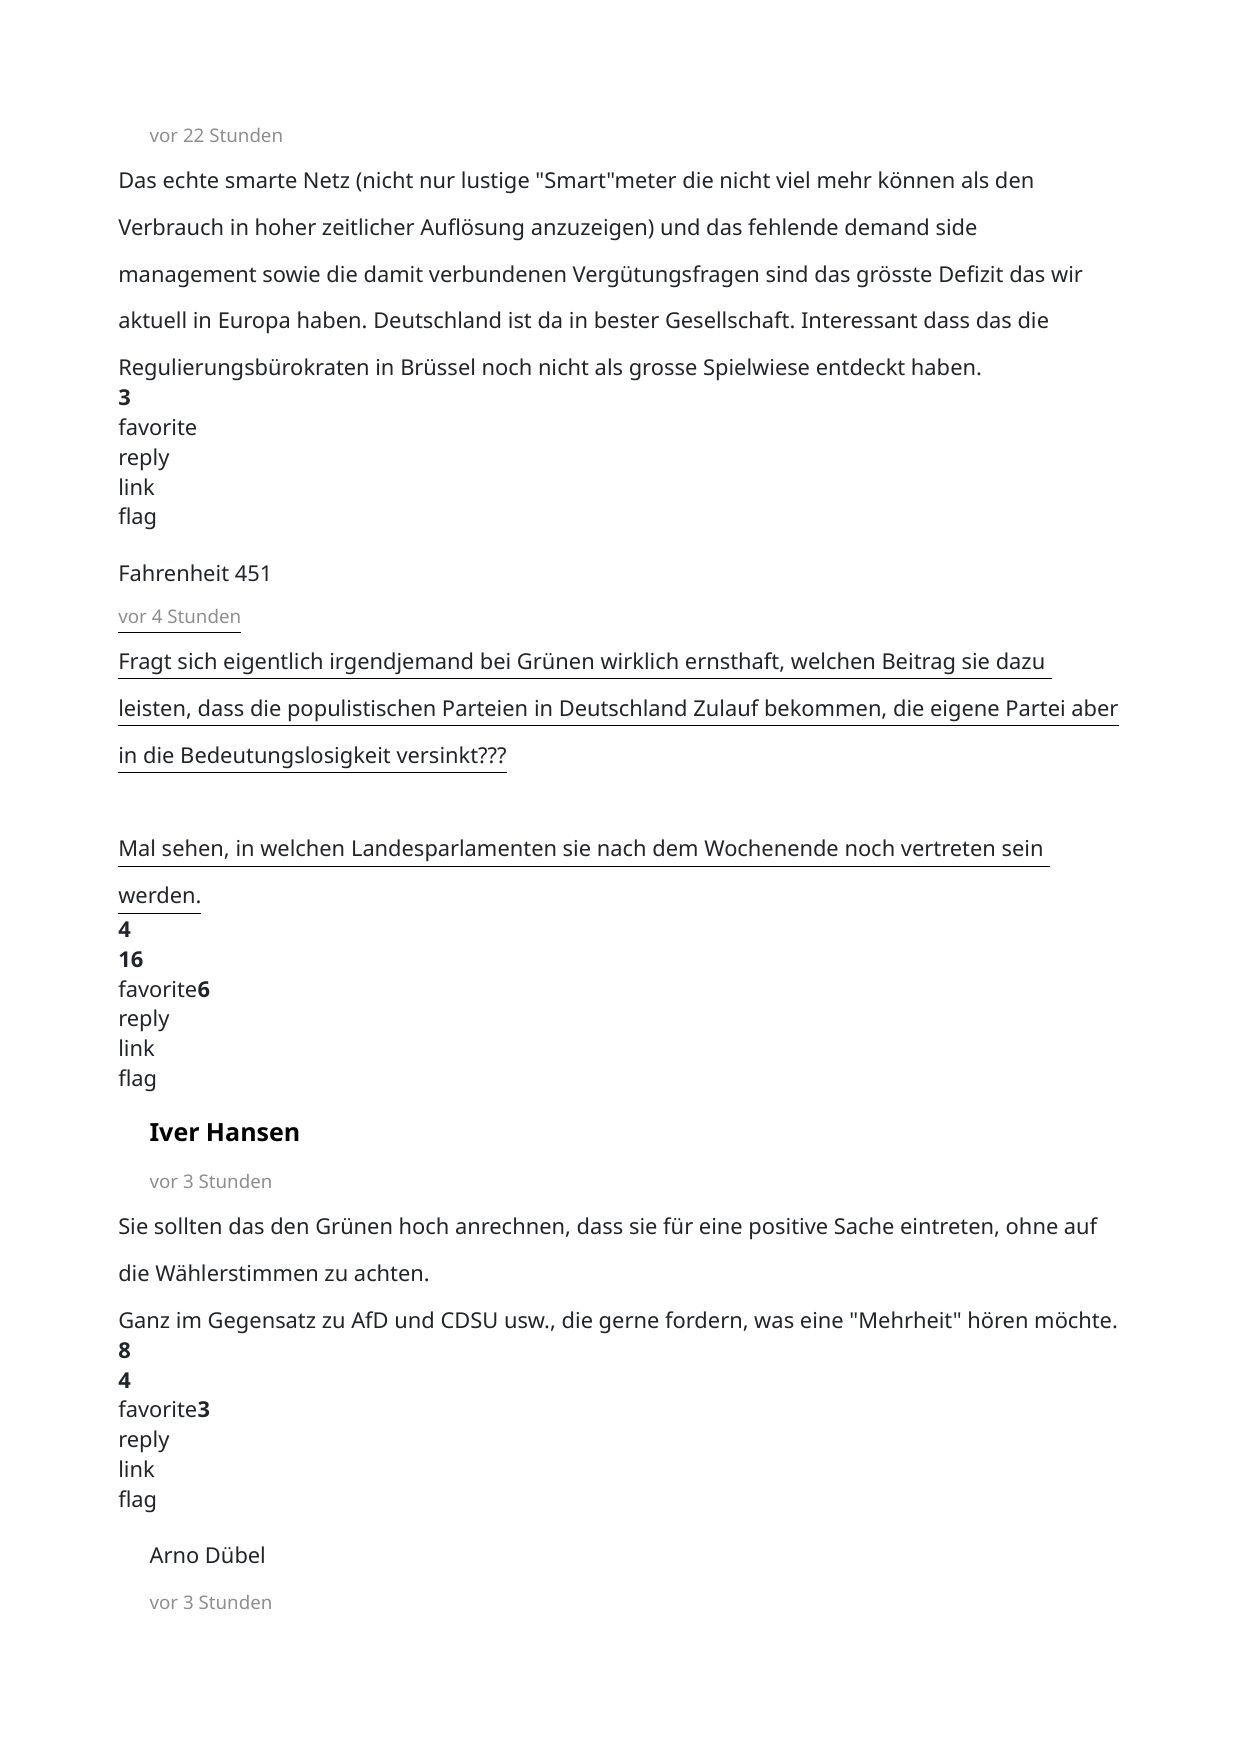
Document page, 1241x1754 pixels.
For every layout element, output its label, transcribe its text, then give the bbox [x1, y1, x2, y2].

text 3 [118, 382, 1122, 412]
text 4 [118, 1365, 1122, 1394]
text reply [118, 1003, 1122, 1033]
text Fahrenheit 451 [118, 547, 1114, 587]
text link [118, 472, 1122, 501]
text vor 3 Stunden [149, 1586, 1122, 1615]
text favorite [118, 412, 1122, 442]
text Sie sollten das den Grünen hoch anrechnen, dass sie für eine positive Sache eintreten, ohne auf die Wählerstimmen zu achten. Ganz im Gegensatz zu AfD und CDSU usw., die gerne fordern, was eine "Mehrheit" hören möchte. [118, 1194, 1122, 1335]
text vor 3 Stunden [149, 1164, 1122, 1194]
text flag [118, 1484, 1122, 1514]
text Arno Dübel [149, 1529, 1114, 1570]
text 16 [118, 944, 1122, 973]
text flag [118, 501, 1122, 531]
text Iver Hansen [149, 1108, 1114, 1149]
text link [118, 1033, 1122, 1063]
text link [118, 1454, 1122, 1484]
text vor 4 Stunden [118, 603, 1122, 633]
text favorite6 [118, 973, 1122, 1003]
text flag [118, 1063, 1122, 1093]
text reply [118, 1424, 1122, 1454]
text Fragt sich eigentlich irgendjemand bei Grünen wirklich ernsthaft, welchen Beitrag sie dazu leisten, dass die populistischen Parteien in Deutschland Zulauf bekommen, die eigene Partei aber in die Bedeutungslosigkeit versinkt??? Mal sehen, in welchen Landesparlamenten sie nach dem Wochenende noch vertreten sein werden. [118, 633, 1122, 914]
text Das echte smarte Netz (nicht nur lustige "Smart"meter die nicht viel mehr können als den Verbrauch in hoher zeitlicher Auflösung anzuzeigen) und das fehlende demand side management sowie die damit verbundenen Vergütungsfragen sind das grösste Defizit das wir aktuell in Europa haben. Deutschland ist da in bester Gesellschaft. Interessant dass das die Regulierungsbürokraten in Brüssel noch nicht als grosse Spielwiese entdeckt haben. [118, 148, 1122, 382]
text reply [118, 442, 1122, 472]
text 8 [118, 1335, 1122, 1365]
text 4 [118, 914, 1122, 944]
text favorite3 [118, 1394, 1122, 1424]
text vor 22 Stunden [149, 118, 1122, 148]
